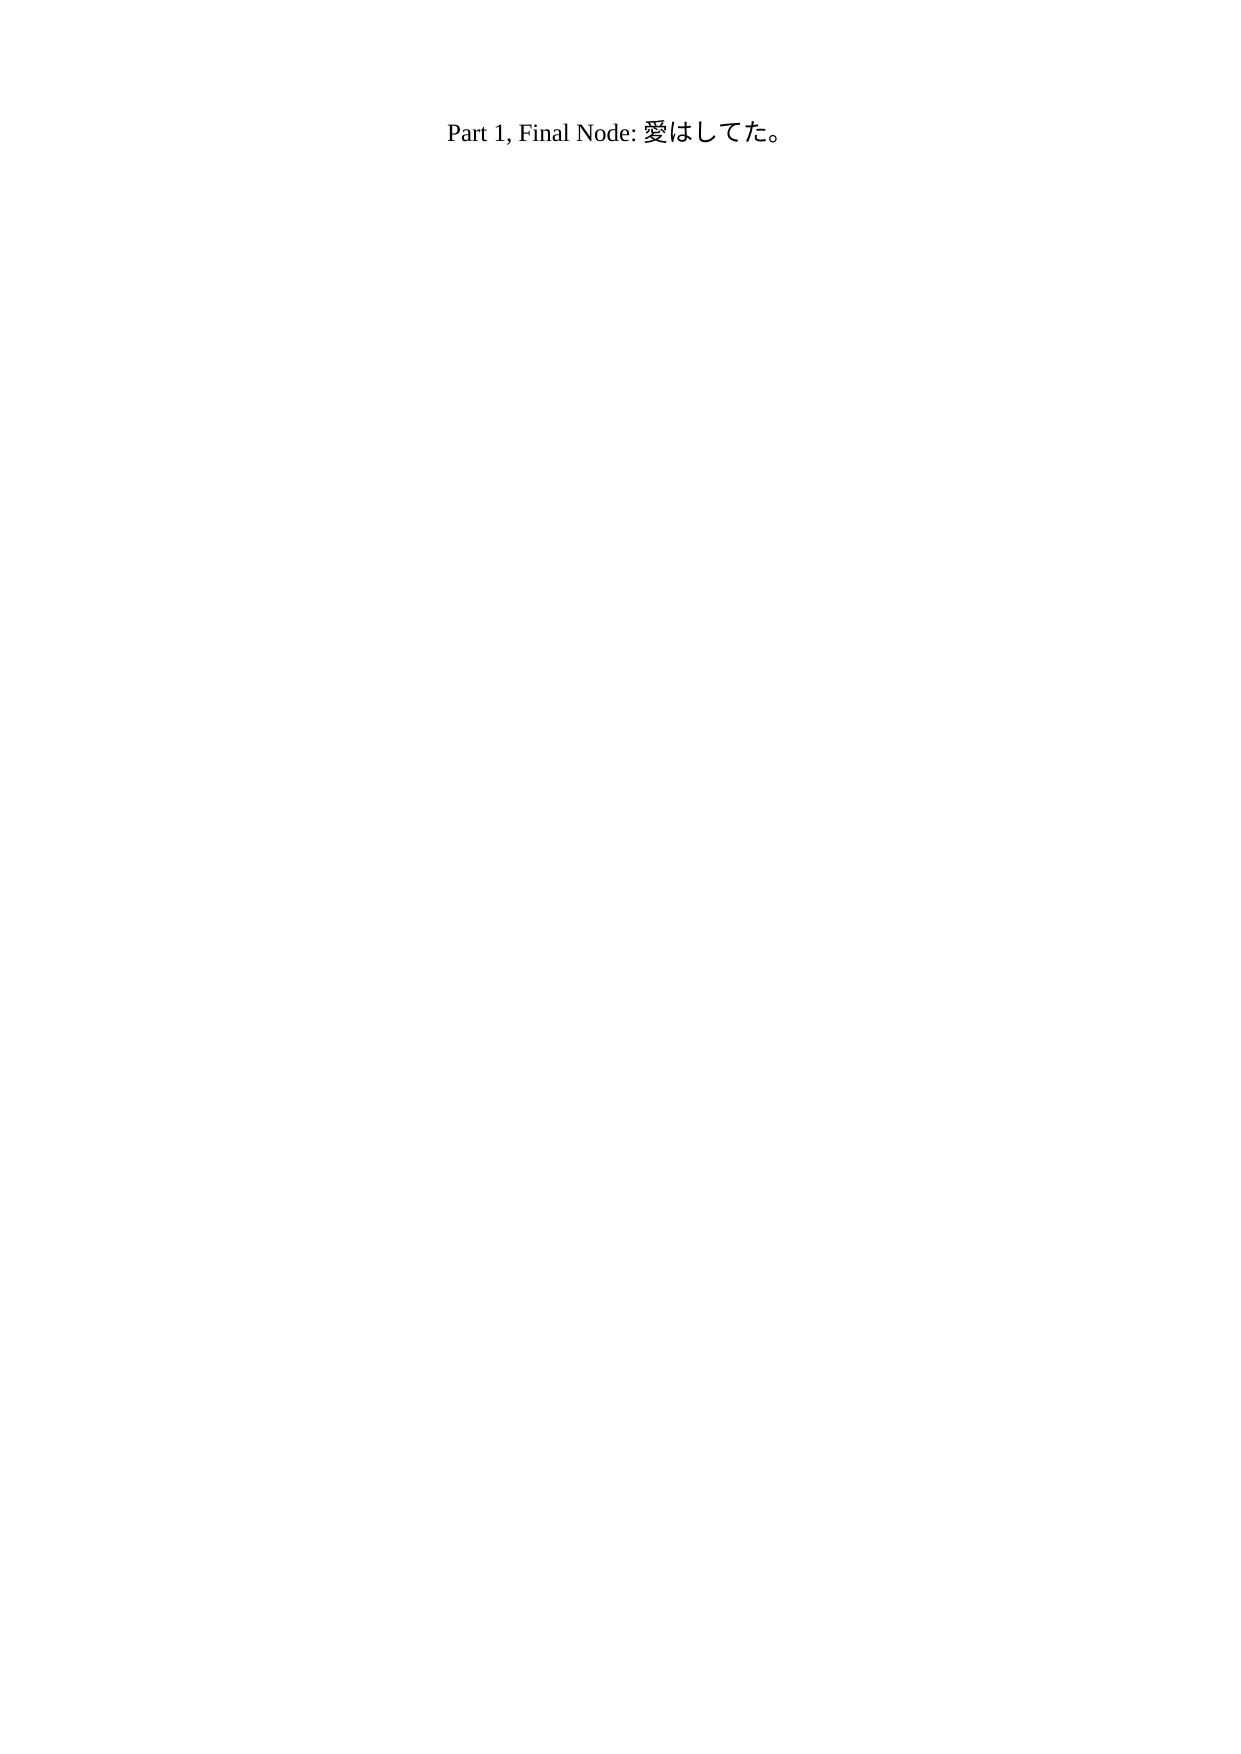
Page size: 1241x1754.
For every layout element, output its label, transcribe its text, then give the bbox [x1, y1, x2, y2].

text Part 1, Final Node: 愛はしてた。 [118, 118, 1122, 147]
